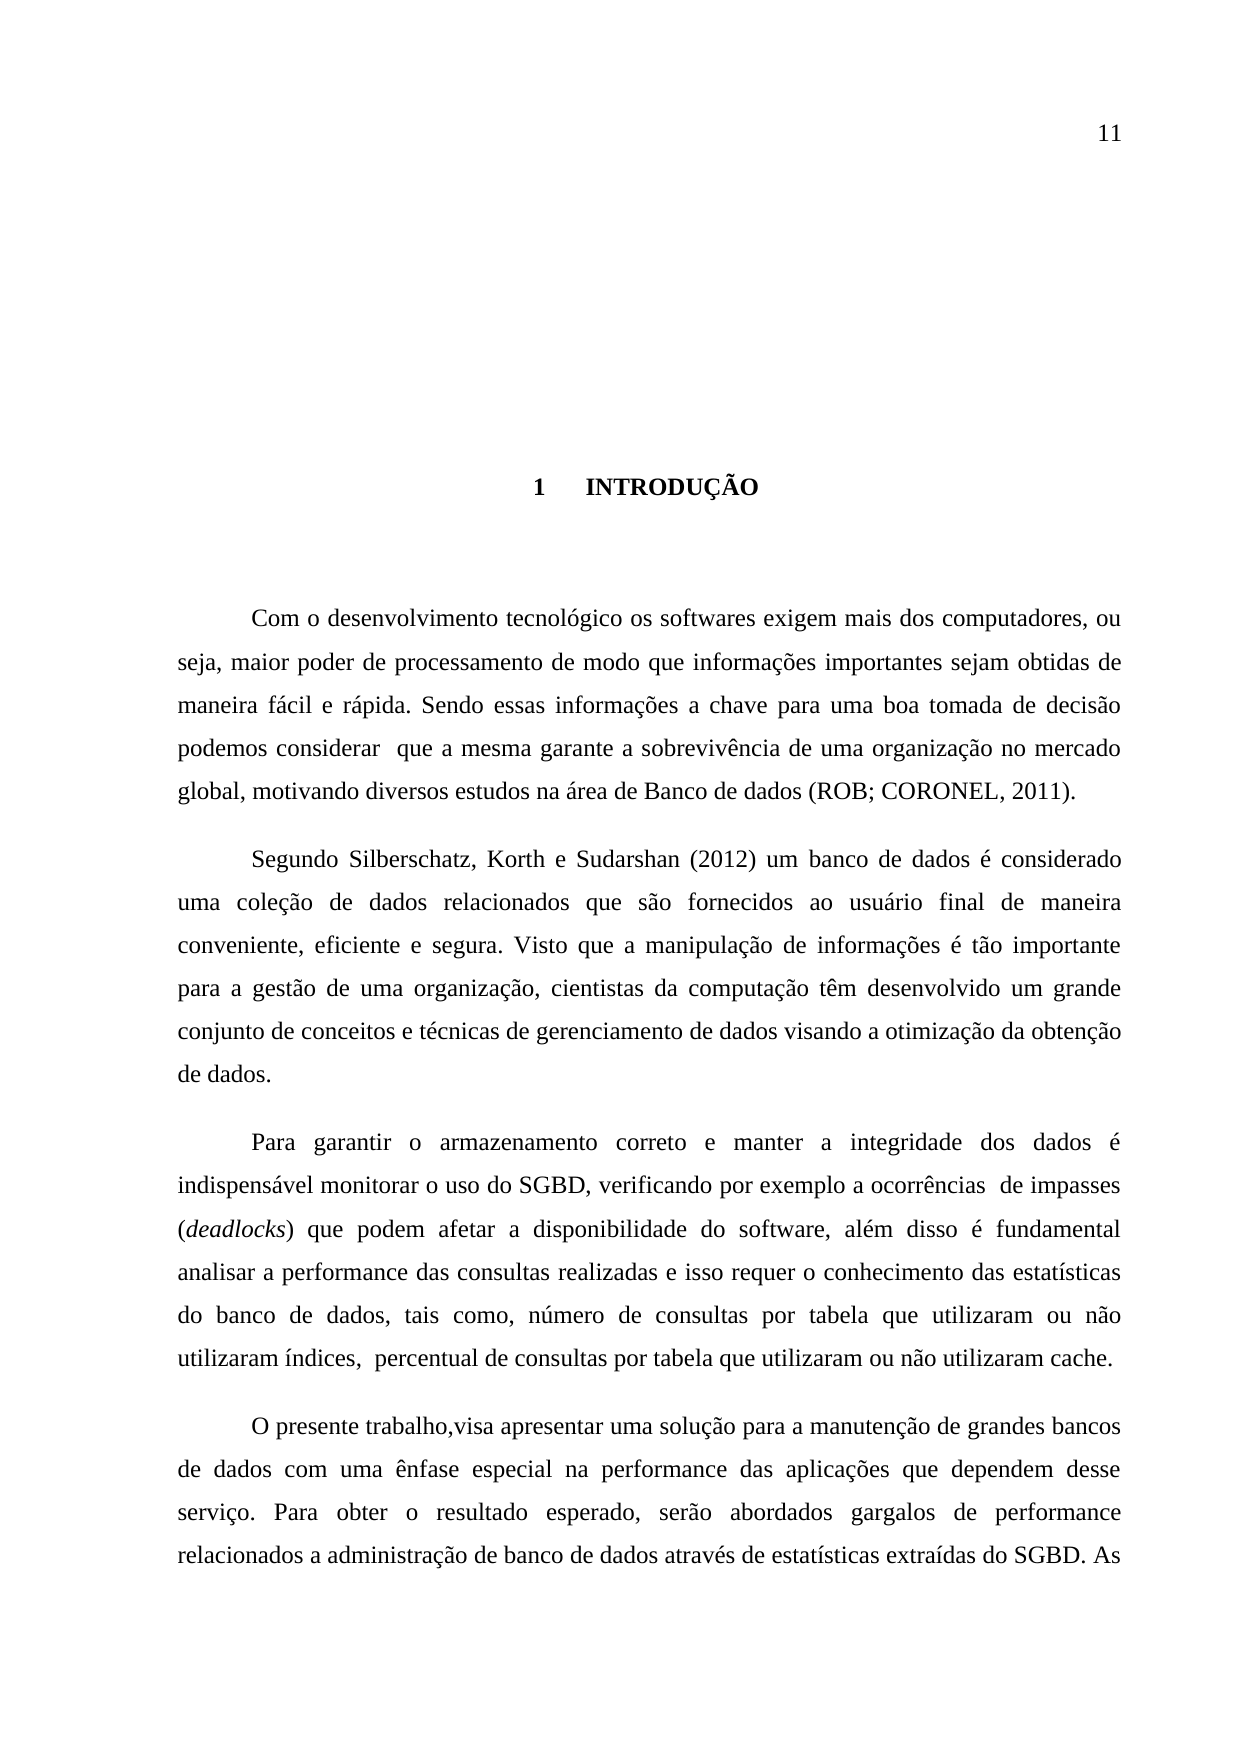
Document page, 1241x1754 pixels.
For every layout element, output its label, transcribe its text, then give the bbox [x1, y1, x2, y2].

text O presente trabalho,visa apresentar uma solução para a manutenção de grandes bancos de dados com uma ênfase especial na performance das aplicações que dependem desse serviço. Para obter o resultado esperado, serão abordados gargalos de performance relacionados a administração de banco de dados através de estatísticas extraídas do SGBD. As [177, 1411, 1122, 1569]
list Introdução [170, 472, 1122, 501]
text Para garantir o armazenamento correto e manter a integridade dos dados é indispensável monitorar o uso do SGBD, verificando por exemplo a ocorrências de impasses (deadlocks) que podem afetar a disponibilidade do software, além disso é fundamental analisar a performance das consultas realizadas e isso requer o conhecimento das estatísticas do banco de dados, tais como, número de consultas por tabela que utilizaram ou não utilizaram índices, percentual de consultas por tabela que utilizaram ou não utilizaram cache. [177, 1127, 1122, 1372]
text Com o desenvolvimento tecnológico os softwares exigem mais dos computadores, ou seja, maior poder de processamento de modo que informações importantes sejam obtidas de maneira fácil e rápida. Sendo essas informações a chave para uma boa tomada de decisão podemos considerar que a mesma garante a sobrevivência de uma organização no mercado global, motivando diversos estudos na área de Banco de dados (ROB; CORONEL, 2011). [177, 603, 1122, 805]
text Segundo Silberschatz, Korth e Sudarshan (2012) um banco de dados é considerado uma coleção de dados relacionados que são fornecidos ao usuário final de maneira conveniente, eficiente e segura. Visto que a manipulação de informações é tão importante para a gestão de uma organização, cientistas da computação têm desenvolvido um grande conjunto de conceitos e técnicas de gerenciamento de dados visando a otimização da obtenção de dados. [177, 844, 1122, 1088]
